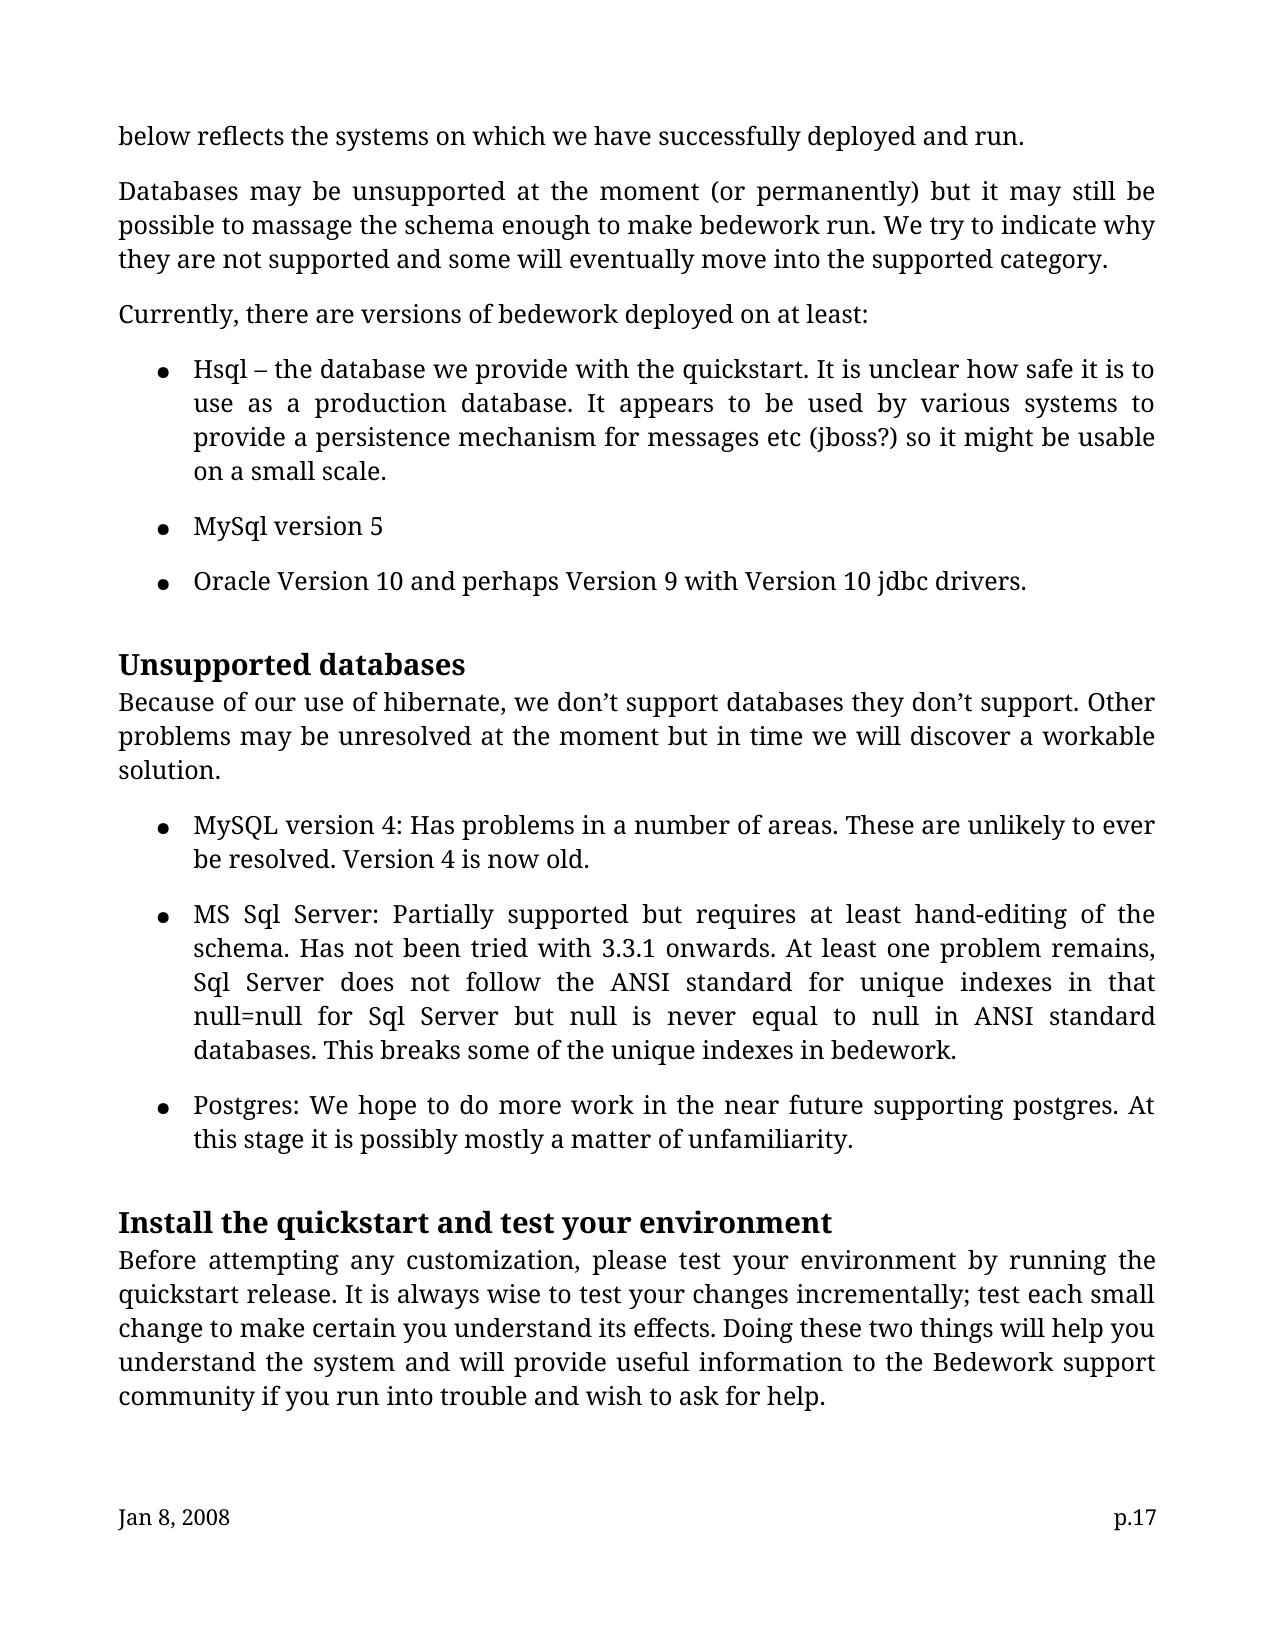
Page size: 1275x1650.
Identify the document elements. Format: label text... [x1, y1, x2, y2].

list MySQL version 4: Has problems in a number of areas. These are unlikely to ever be resolved. Version 4 is now old. [156, 807, 1157, 876]
text Because of our use of hibernate, we don’t support databases they don’t support. Other problems may be unresolved at the moment but in time we will discover a workable solution. [118, 684, 1157, 786]
list Postgres: We hope to do more work in the near future supporting postgres. At this stage it is possibly mostly a matter of unfamiliarity. [156, 1088, 1157, 1156]
text below reflects the systems on which we have successfully deployed and run. [118, 118, 1157, 152]
list MySql version 5 [156, 509, 1157, 543]
subtitle Unsupported databases [118, 644, 1157, 684]
subtitle Install the quickstart and test your environment [118, 1203, 1157, 1242]
text Currently, there are versions of bedework deployed on at least: [118, 296, 1157, 331]
text Databases may be unsupported at the moment (or permanently) but it may still be possible to massage the schema enough to make bedework run. We try to indicate why they are not supported and some will eventually move into the supported category. [118, 173, 1157, 275]
list Oracle Version 10 and perhaps Version 9 with Version 10 jdbc drivers. [156, 564, 1157, 598]
text Before attempting any customization, please test your environment by running the quickstart release. It is always wise to test your changes incrementally; test each small change to make certain you understand its effects. Doing these two things will help you understand the system and will provide useful information to the Bedework support community if you run into trouble and wish to ask for help. [118, 1242, 1157, 1413]
list Hsql – the database we provide with the quickstart. It is unclear how safe it is to use as a production database. It appears to be used by various systems to provide a persistence mechanism for messages etc (jboss?) so it might be usable on a small scale. [156, 352, 1157, 488]
list MS Sql Server: Partially supported but requires at least hand-editing of the schema. Has not been tried with 3.3.1 onwards. At least one problem remains, Sql Server does not follow the ANSI standard for unique indexes in that null=null for Sql Server but null is never equal to null in ANSI standard databases. This breaks some of the unique indexes in bedework. [156, 897, 1157, 1067]
